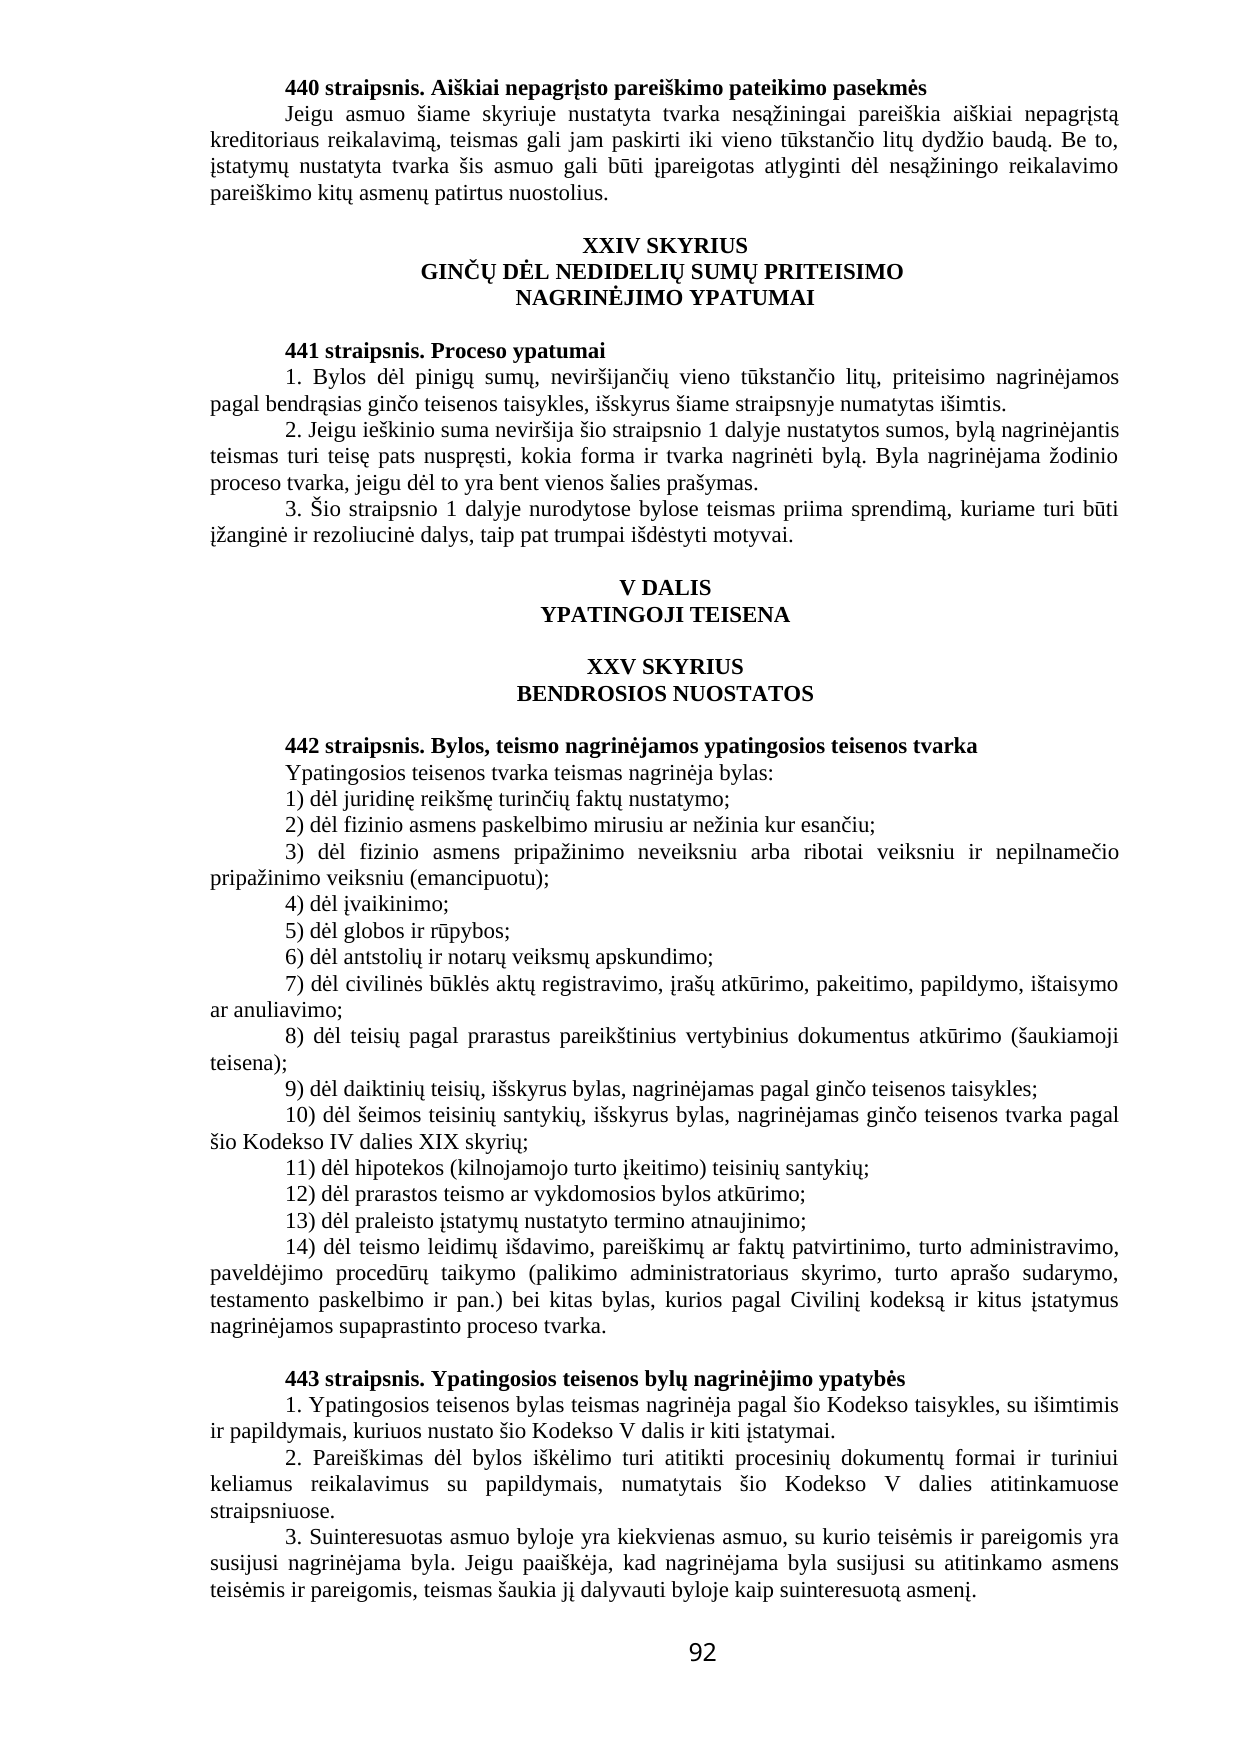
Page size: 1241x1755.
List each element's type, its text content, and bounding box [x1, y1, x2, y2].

text 4) dėl įvaikinimo; [210, 891, 1120, 917]
text 3. Šio straipsnio 1 dalyje nurodytose bylose teismas priima sprendimą, kuriame turi būti įžanginė ir rezoliucinė dalys, taip pat trumpai išdėstyti motyvai. [210, 495, 1120, 548]
text 6) dėl antstolių ir notarų veiksmų apskundimo; [210, 943, 1120, 969]
subtitle V DALIS [210, 574, 1120, 601]
text 443 straipsnis. Ypatingosios teisenos bylų nagrinėjimo ypatybės [210, 1365, 1120, 1391]
text 1. Ypatingosios teisenos bylas teismas nagrinėja pagal šio Kodekso taisykles, su išimtimis ir papildymais, kuriuos nustato šio Kodekso V dalis ir kiti įstatymai. [210, 1391, 1120, 1444]
text 3. Suinteresuotas asmuo byloje yra kiekvienas asmuo, su kurio teisėmis ir pareigomis yra susijusi nagrinėjama byla. Jeigu paaiškėja, kad nagrinėjama byla susijusi su atitinkamo asmens teisėmis ir pareigomis, teismas šaukia jį dalyvauti byloje kaip suinteresuotą asmenį. [210, 1523, 1120, 1602]
text 1) dėl juridinę reikšmę turinčių faktų nustatymo; [210, 785, 1120, 811]
text 13) dėl praleisto įstatymų nustatyto termino atnaujinimo; [210, 1207, 1120, 1233]
text 8) dėl teisių pagal prarastus pareikštinius vertybinius dokumentus atkūrimo (šaukiamoji teisena); [210, 1022, 1120, 1075]
subtitle Ginčų dėl nedidelių sumų priteisimo [210, 258, 1120, 284]
text 2. Jeigu ieškinio suma neviršija šio straipsnio 1 dalyje nustatytos sumos, bylą nagrinėjantis teismas turi teisę pats nuspręsti, kokia forma ir tvarka nagrinėti bylą. Byla nagrinėjama žodinio proceso tvarka, jeigu dėl to yra bent vienos šalies prašymas. [210, 416, 1120, 495]
subtitle XXV skyrius [210, 653, 1120, 680]
subtitle Ypatingoji teisena [210, 601, 1120, 627]
subtitle XXIV skyrius [210, 232, 1120, 258]
text 9) dėl daiktinių teisių, išskyrus bylas, nagrinėjamas pagal ginčo teisenos taisykles; [210, 1075, 1120, 1101]
text 14) dėl teismo leidimų išdavimo, pareiškimų ar faktų patvirtinimo, turto administravimo, paveldėjimo procedūrų taikymo (palikimo administratoriaus skyrimo, turto aprašo sudarymo, testamento paskelbimo ir pan.) bei kitas bylas, kurios pagal Civilinį kodeksą ir kitus įstatymus nagrinėjamos supaprastinto proceso tvarka. [210, 1233, 1120, 1338]
text 10) dėl šeimos teisinių santykių, išskyrus bylas, nagrinėjamas ginčo teisenos tvarka pagal šio Kodekso IV dalies XIX skyrių; [210, 1101, 1120, 1154]
subtitle Bendrosios nuostatos [210, 680, 1120, 706]
text 3) dėl fizinio asmens pripažinimo neveiksniu arba ribotai veiksniu ir nepilnamečio pripažinimo veiksniu (emancipuotu); [210, 838, 1120, 891]
text 12) dėl prarastos teismo ar vykdomosios bylos atkūrimo; [210, 1180, 1120, 1207]
text 440 straipsnis. Aiškiai nepagrįsto pareiškimo pateikimo pasekmės [210, 73, 1120, 100]
text 1. Bylos dėl pinigų sumų, neviršijančių vieno tūkstančio litų, priteisimo nagrinėjamos pagal bendrąsias ginčo teisenos taisykles, išskyrus šiame straipsnyje numatytas išimtis. [210, 363, 1120, 416]
text 7) dėl civilinės būklės aktų registravimo, įrašų atkūrimo, pakeitimo, papildymo, ištaisymo ar anuliavimo; [210, 969, 1120, 1022]
text 441 straipsnis. Proceso ypatumai [210, 337, 1120, 363]
text 2) dėl fizinio asmens paskelbimo mirusiu ar nežinia kur esančiu; [210, 811, 1120, 838]
text 11) dėl hipotekos (kilnojamojo turto įkeitimo) teisinių santykių; [210, 1154, 1120, 1180]
text 2. Pareiškimas dėl bylos iškėlimo turi atitikti procesinių dokumentų formai ir turiniui keliamus reikalavimus su papildymais, numatytais šio Kodekso V dalies atitinkamuose straipsniuose. [210, 1444, 1120, 1523]
text 5) dėl globos ir rūpybos; [210, 917, 1120, 943]
text 442 straipsnis. Bylos, teismo nagrinėjamos ypatingosios teisenos tvarka [210, 732, 1120, 759]
text Ypatingosios teisenos tvarka teismas nagrinėja bylas: [210, 759, 1120, 785]
text Jeigu asmuo šiame skyriuje nustatyta tvarka nesąžiningai pareiškia aiškiai nepagrįstą kreditoriaus reikalavimą, teismas gali jam paskirti iki vieno tūkstančio litų dydžio baudą. Be to, įstatymų nustatyta tvarka šis asmuo gali būti įpareigotas atlyginti dėl nesąžiningo reikalavimo pareiškimo kitų asmenų patirtus nuostolius. [210, 100, 1120, 205]
subtitle nagrinėjimo ypatumai [210, 284, 1120, 311]
